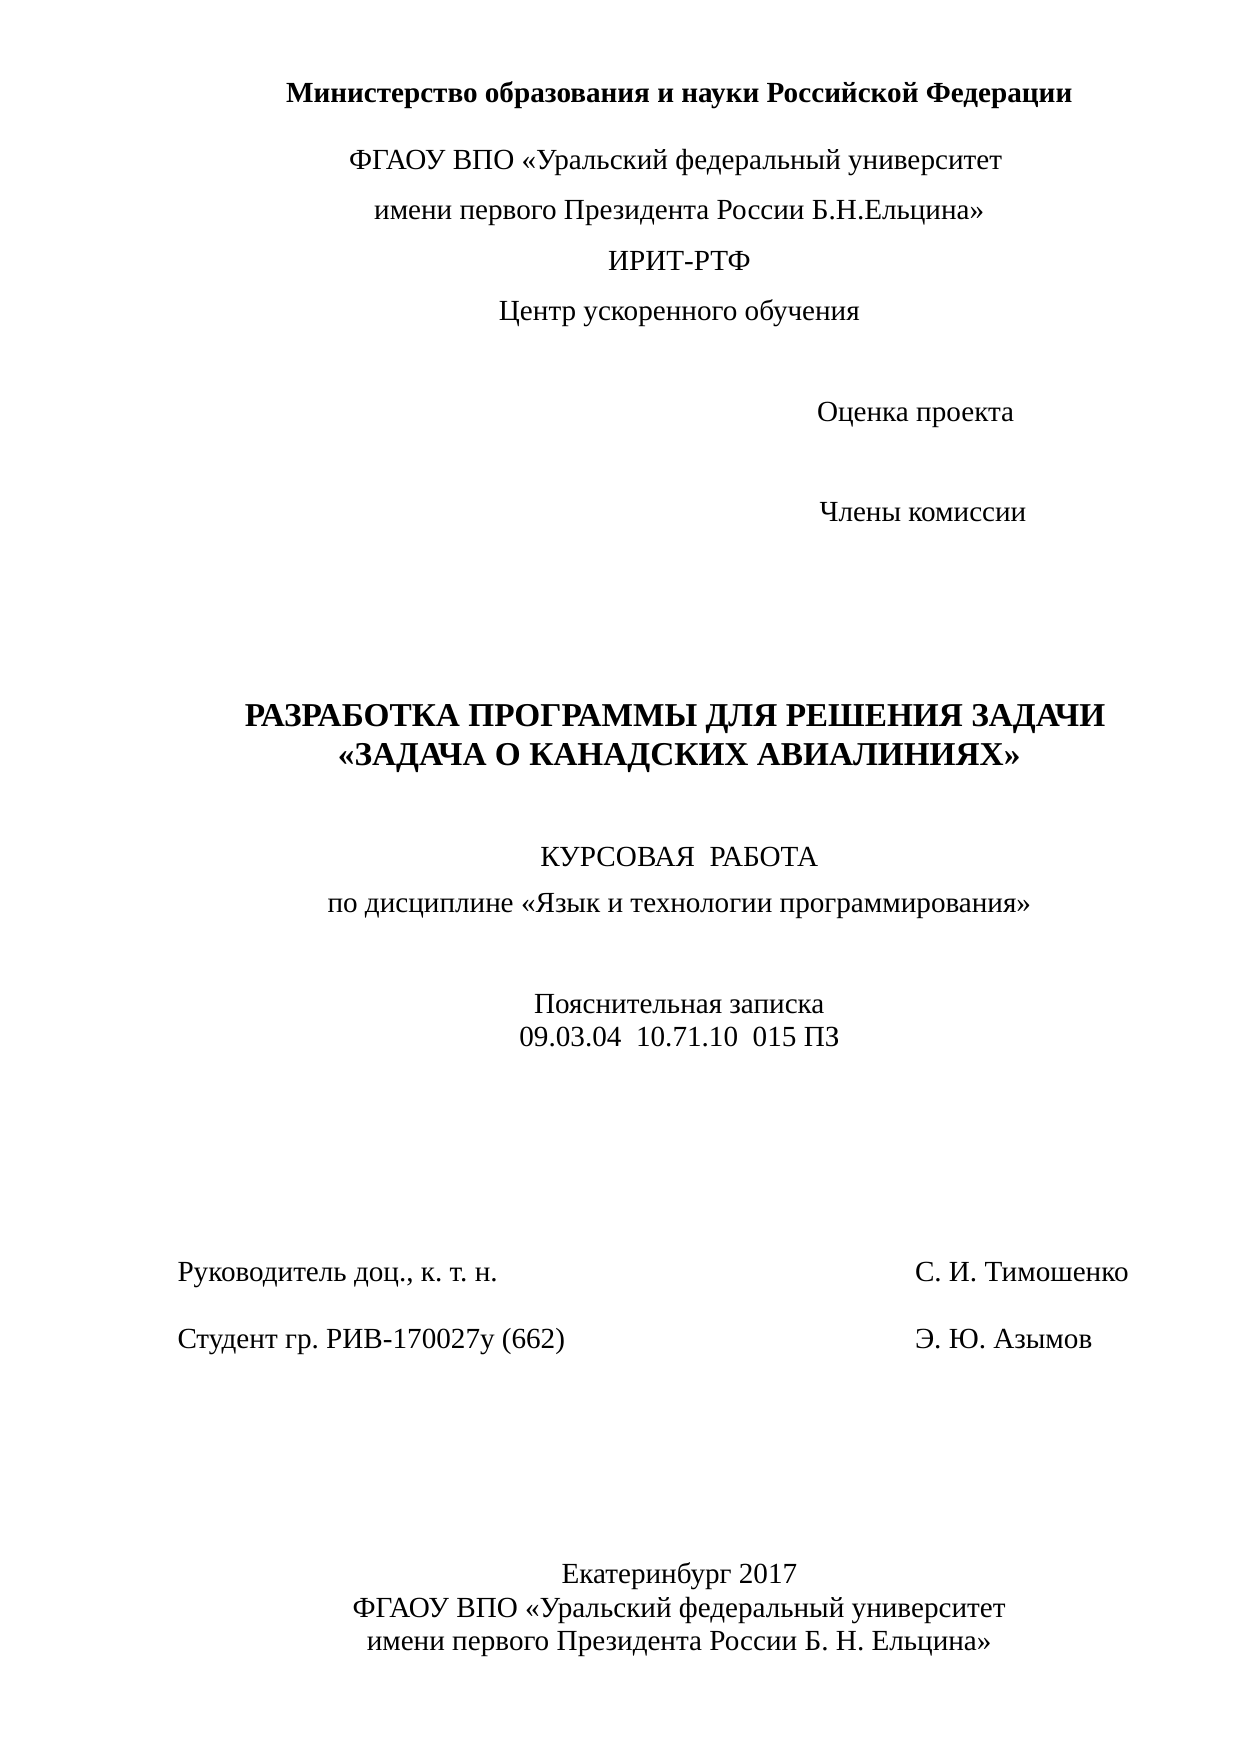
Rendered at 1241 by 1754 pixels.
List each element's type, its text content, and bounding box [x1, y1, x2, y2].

text КУРСОВАЯ РАБОТА [177, 839, 1181, 873]
text Центр ускоренного обучения [177, 293, 1181, 327]
text ФГАОУ ВПО «Уральский федеральный университет [177, 1590, 1181, 1623]
text ИРИТ-РТФ [177, 243, 1181, 276]
text Студент гр. РИВ-170027у (662) Э. Ю. Азымов [177, 1321, 1181, 1355]
text ФГАОУ ВПО «Уральский федеральный университет имени первого Президента России Б.Н.Ельцина» [177, 142, 1181, 226]
text Оценка проекта [650, 394, 1181, 427]
text РАЗРАБОТКА ПРОГРАММЫ ДЛЯ РЕШЕНИЯ ЗАДАЧИ «ЗАДАЧА О КАНАДСКИХ АВИАЛИНИЯХ» [177, 696, 1181, 772]
text по дисциплине «Язык и технологии программирования» [177, 885, 1181, 919]
text Пояснительная записка [177, 986, 1181, 1019]
text Руководитель доц., к. т. н. С. И. Тимошенко [177, 1254, 1181, 1288]
text Министерство образования и науки Российской Федерации [177, 75, 1181, 108]
text Екатеринбург 2017 [177, 1556, 1181, 1590]
text Члены комиссии [650, 494, 1181, 528]
text имени первого Президента России Б. Н. Ельцина» [177, 1623, 1181, 1657]
text 09.03.04 10.71.10 015 ПЗ [177, 1019, 1181, 1053]
